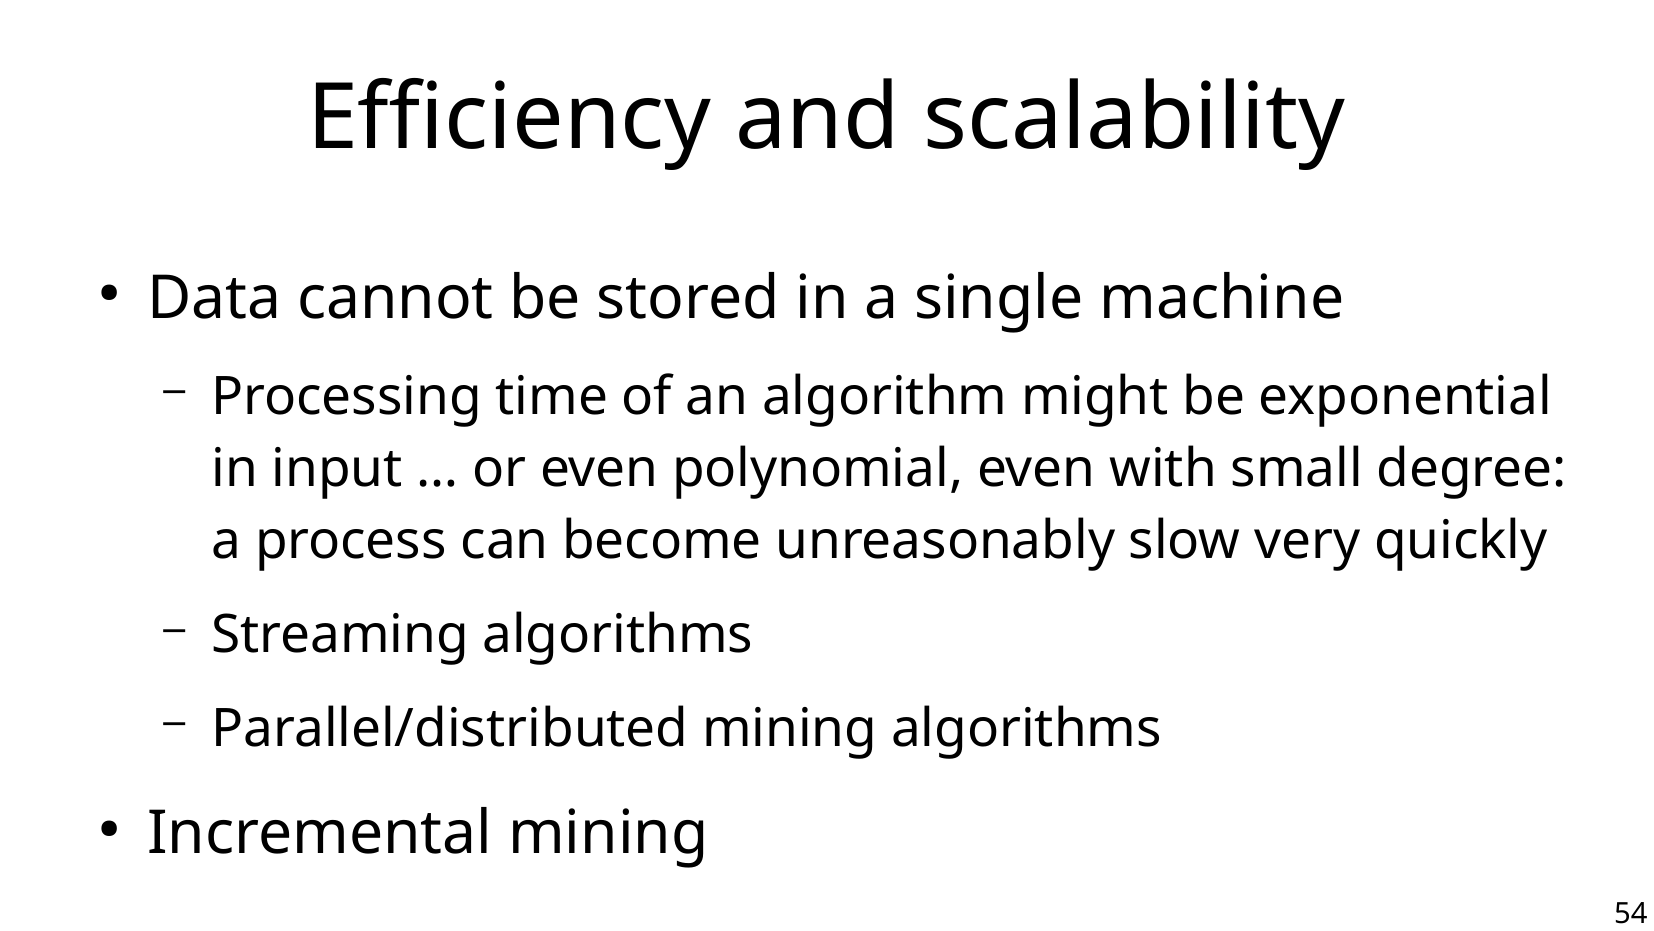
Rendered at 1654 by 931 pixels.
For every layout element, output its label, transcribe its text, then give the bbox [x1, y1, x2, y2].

list Data cannot be stored in a single machine Processing time of an algorithm might be exponential in input … or even polynomial, even with small degree: a process can become unreasonably slow very quickly Streaming algorithms Parallel/distributed mining algorithms Incremental mining [82, 253, 1571, 901]
title Efficiency and scalability [82, 1, 1571, 226]
